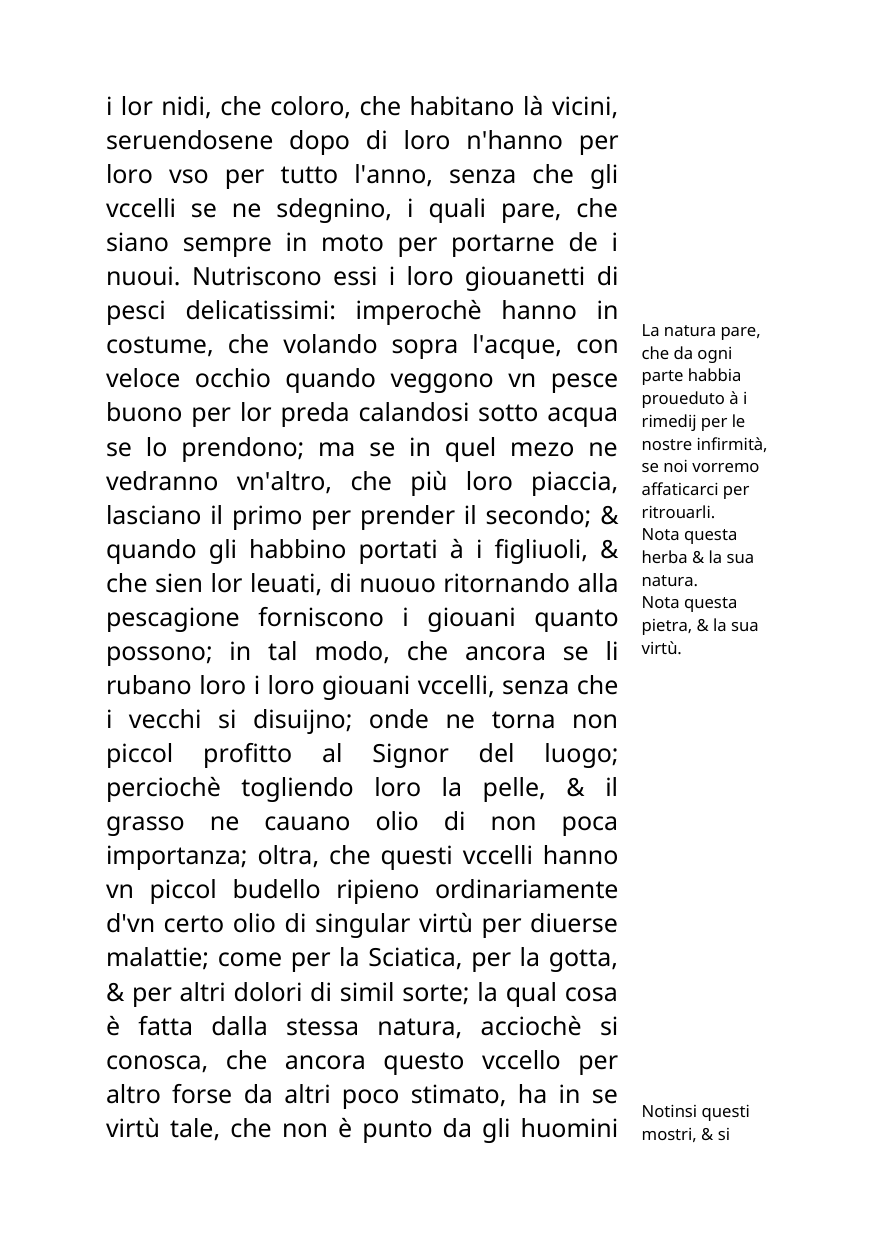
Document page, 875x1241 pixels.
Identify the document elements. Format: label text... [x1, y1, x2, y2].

table_cell i lor nidi, che coloro, che habitano là vicini, seruendosene dopo di loro n'hanno per loro vso per tutto l'anno, senza che gli vccelli se ne sdegnino, i quali pare, che siano sempre in moto per portarne de i nuoui. Nutriscono essi i loro giouanetti di pesci delicatissimi: imperochè hanno in costume, che volando sopra l'acque, con veloce occhio quando veggono vn pesce buono per lor preda calandosi sotto acqua se lo prendono; ma se in quel mezo ne vedranno vn'altro, che più loro piaccia, lasciano il primo per prender il secondo; & quando gli habbino portati à i figliuoli, & che sien lor leuati, di nuouo ritornando alla pescagione forniscono i giouani quanto possono; in tal modo, che ancora se li rubano loro i loro giouani vccelli, senza che i vecchi si disuijno; onde ne torna non piccol profitto al Signor del luogo; perciochè togliendo loro la pelle, & il grasso ne cauano olio di non poca importanza; oltra, che questi vccelli hanno vn piccol budello ripieno ordinariamente d'vn certo olio di singular virtù per diuerse malattie; come per la Sciatica, per la gotta, & per altri dolori di simil sorte; la qual cosa è fatta dalla stessa natura, acciochè si conosca, che ancora questo vccello per altro forse da altri poco stimato, ha in se virtù tale, che non è punto da gli huomini [95, 89, 630, 1145]
table_cell La natura pare, che da ogni parte habbia proueduto à i rimedij per le nostre infirmità, se noi vorremo affaticarci per ritrouarli. Nota questa herba & la sua natura. Nota questa pietra, & la sua virtù. Notinsi questi mostri, & si [630, 89, 779, 1145]
